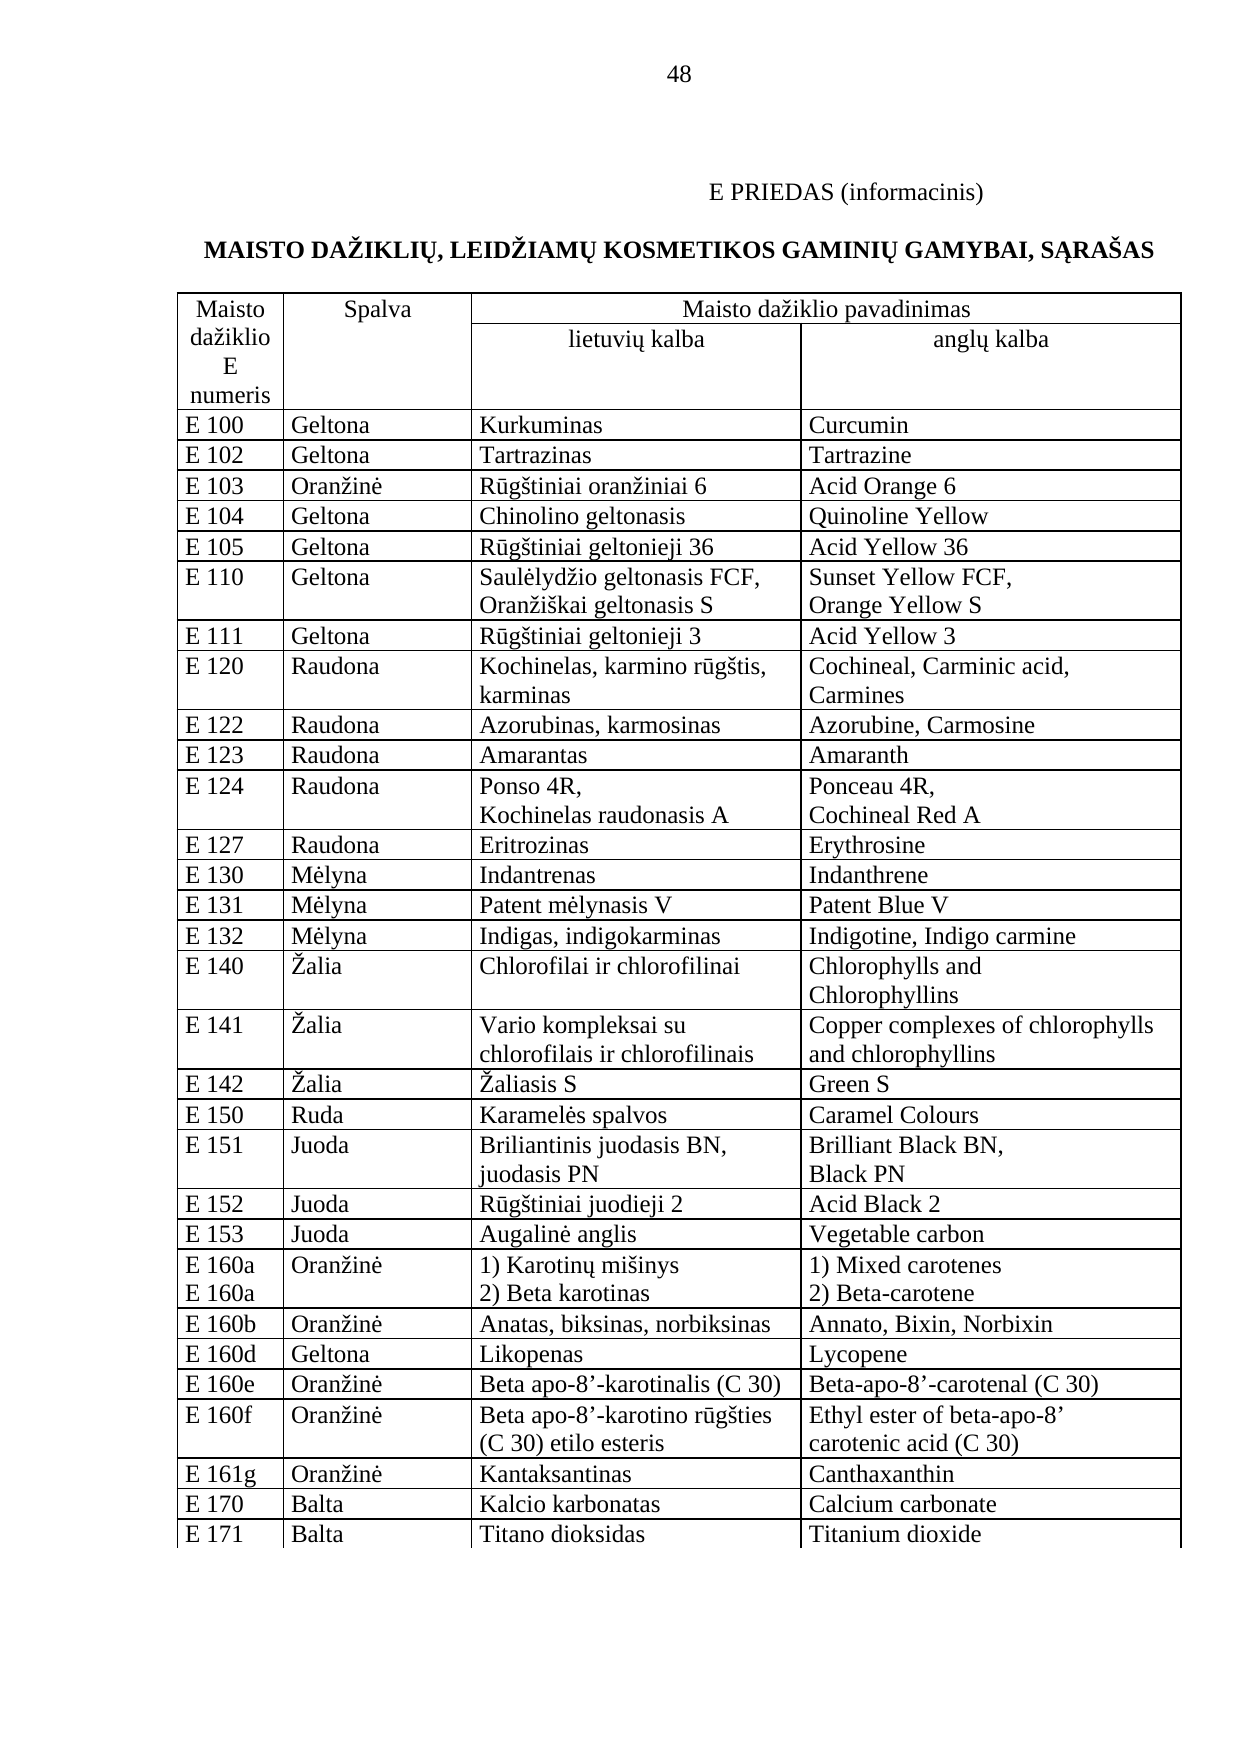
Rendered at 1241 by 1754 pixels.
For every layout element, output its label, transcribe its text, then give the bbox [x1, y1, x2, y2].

table_cell Copper complexes of chlorophylls and chlorophyllins [802, 1010, 1180, 1068]
table_cell Geltona [284, 441, 471, 469]
table_cell Quinoline Yellow [802, 501, 1180, 530]
table_cell Curcumin [802, 410, 1180, 439]
table_cell Raudona [284, 651, 471, 709]
table_cell E 150 [178, 1100, 283, 1128]
table_cell Raudona [284, 710, 471, 739]
table_cell Oranžinė [284, 1370, 471, 1398]
table_cell Amaranth [802, 741, 1180, 769]
table_cell Annato, Bixin, Norbixin [802, 1309, 1180, 1337]
table_cell Raudona [284, 830, 471, 859]
table_cell Chlorophylls and Chlorophyllins [802, 951, 1180, 1009]
table_cell E 120 [178, 651, 283, 709]
table_cell Balta [284, 1489, 471, 1518]
table_cell Tartrazinas [472, 441, 800, 469]
table_cell E 124 [178, 771, 283, 828]
table_cell Calcium carbonate [802, 1489, 1180, 1518]
table_cell Kantaksantinas [472, 1459, 800, 1487]
table_cell Acid Yellow 3 [802, 621, 1180, 650]
table_cell Rūgštiniai oranžiniai 6 [472, 471, 800, 500]
table_cell Juoda [284, 1189, 471, 1218]
table_cell Azorubine, Carmosine [802, 710, 1180, 739]
table_cell E 170 [178, 1489, 283, 1518]
table_cell Cochineal, Carminic acid, Carmines [802, 651, 1180, 709]
table_cell Geltona [284, 532, 471, 560]
table_cell 1) Karotinų mišinys 2) Beta karotinas [472, 1250, 800, 1307]
table_cell E 152 [178, 1189, 283, 1218]
table_cell E 122 [178, 710, 283, 739]
table_cell E 153 [178, 1220, 283, 1248]
table_cell Kalcio karbonatas [472, 1489, 800, 1518]
table_cell Briliantinis juodasis BN, juodasis PN [472, 1130, 800, 1187]
table_cell Saulėlydžio geltonasis FCF, Oranžiškai geltonasis S [472, 562, 800, 619]
table_cell Eritrozinas [472, 830, 800, 859]
table_cell E 123 [178, 741, 283, 769]
table_cell E 140 [178, 951, 283, 1009]
table_cell Acid Yellow 36 [802, 532, 1180, 560]
table_cell Ponceau 4R, Cochineal Red A [802, 771, 1180, 828]
table_cell Vario kompleksai su chlorofilais ir chlorofilinais [472, 1010, 800, 1068]
table_cell Likopenas [472, 1339, 800, 1368]
table_cell Indigas, indigokarminas [472, 921, 800, 950]
table_cell E 160e [178, 1370, 283, 1398]
table_cell Juoda [284, 1220, 471, 1248]
table_cell Vegetable carbon [802, 1220, 1180, 1248]
table_cell Titanium dioxide [802, 1520, 1180, 1548]
table_header Maisto dažiklio E numeris [178, 294, 283, 409]
table_cell Mėlyna [284, 891, 471, 919]
table_cell Beta-apo-8’-carotenal (C 30) [802, 1370, 1180, 1398]
table_cell Indantrenas [472, 860, 800, 889]
table_cell Oranžinė [284, 1459, 471, 1487]
table_cell E 111 [178, 621, 283, 650]
table_cell Juoda [284, 1130, 471, 1187]
table_cell Indigotine, Indigo carmine [802, 921, 1180, 950]
table_cell E 110 [178, 562, 283, 619]
table_cell Caramel Colours [802, 1100, 1180, 1128]
table_cell Žaliasis S [472, 1070, 800, 1098]
table_cell Oranžinė [284, 1250, 471, 1307]
table_cell Acid Black 2 [802, 1189, 1180, 1218]
table_cell Green S [802, 1070, 1180, 1098]
table_cell Ethyl ester of beta-apo-8’ carotenic acid (C 30) [802, 1400, 1180, 1457]
table_cell Ruda [284, 1100, 471, 1128]
table_cell lietuvių kalba [472, 324, 800, 409]
table_cell E 100 [178, 410, 283, 439]
table_cell Beta apo-8’-karotinalis (C 30) [472, 1370, 800, 1398]
table_cell E 130 [178, 860, 283, 889]
table_cell E 160d [178, 1339, 283, 1368]
table_cell E 131 [178, 891, 283, 919]
table_cell Chinolino geltonasis [472, 501, 800, 530]
table_cell Oranžinė [284, 471, 471, 500]
text MAISTO DAŽIKLIŲ, LEIDŽIAMŲ KOSMETIKOS GAMINIŲ GAMYBAI, SĄRAŠAS [177, 235, 1181, 263]
table_cell Mėlyna [284, 860, 471, 889]
text E PRIEDAS (informacinis) [177, 177, 1181, 206]
table_cell E 161g [178, 1459, 283, 1487]
table_cell Canthaxanthin [802, 1459, 1180, 1487]
table_cell Rūgštiniai geltonieji 36 [472, 532, 800, 560]
table_cell E 141 [178, 1010, 283, 1068]
table_cell Geltona [284, 621, 471, 650]
table_cell Lycopene [802, 1339, 1180, 1368]
table_cell Sunset Yellow FCF, Orange Yellow S [802, 562, 1180, 619]
table_cell E 103 [178, 471, 283, 500]
table_cell Mėlyna [284, 921, 471, 950]
table_cell Patent mėlynasis V [472, 891, 800, 919]
table_cell E 102 [178, 441, 283, 469]
table_cell Geltona [284, 562, 471, 619]
table_cell Titano dioksidas [472, 1520, 800, 1548]
table_cell E 127 [178, 830, 283, 859]
table_cell Geltona [284, 1339, 471, 1368]
table_cell 1) Mixed carotenes 2) Beta-carotene [802, 1250, 1180, 1307]
table_cell Raudona [284, 741, 471, 769]
table_cell Azorubinas, karmosinas [472, 710, 800, 739]
table_cell Karamelės spalvos [472, 1100, 800, 1128]
table_cell anglų kalba [802, 324, 1180, 409]
table_cell E 160a E 160a [178, 1250, 283, 1307]
table_cell Brilliant Black BN, Black PN [802, 1130, 1180, 1187]
table_cell E 160b [178, 1309, 283, 1337]
table_cell Tartrazine [802, 441, 1180, 469]
table_cell Patent Blue V [802, 891, 1180, 919]
table_header Spalva [284, 294, 471, 409]
table_cell Kurkuminas [472, 410, 800, 439]
table_cell Oranžinė [284, 1309, 471, 1337]
table_cell Kochinelas, karmino rūgštis, karminas [472, 651, 800, 709]
table_cell Žalia [284, 1070, 471, 1098]
table_cell Žalia [284, 951, 471, 1009]
table_cell Ponso 4R, Kochinelas raudonasis A [472, 771, 800, 828]
table_cell Balta [284, 1520, 471, 1548]
table_cell E 142 [178, 1070, 283, 1098]
table_cell E 104 [178, 501, 283, 530]
table_cell E 132 [178, 921, 283, 950]
table_cell E 160f [178, 1400, 283, 1457]
table_cell Rūgštiniai juodieji 2 [472, 1189, 800, 1218]
table_header Maisto dažiklio pavadinimas [472, 294, 1180, 322]
table_cell Anatas, biksinas, norbiksinas [472, 1309, 800, 1337]
table_cell Chlorofilai ir chlorofilinai [472, 951, 800, 1009]
table_cell E 171 [178, 1520, 283, 1548]
table_cell Žalia [284, 1010, 471, 1068]
table_cell Geltona [284, 410, 471, 439]
table_cell Indanthrene [802, 860, 1180, 889]
table_cell E 151 [178, 1130, 283, 1187]
table_cell Erythrosine [802, 830, 1180, 859]
table_cell Augalinė anglis [472, 1220, 800, 1248]
table_cell Acid Orange 6 [802, 471, 1180, 500]
table_cell Beta apo-8’-karotino rūgšties (C 30) etilo esteris [472, 1400, 800, 1457]
table_cell Amarantas [472, 741, 800, 769]
table_cell Geltona [284, 501, 471, 530]
table_cell Raudona [284, 771, 471, 828]
table_cell Rūgštiniai geltonieji 3 [472, 621, 800, 650]
table_cell Oranžinė [284, 1400, 471, 1457]
table_cell E 105 [178, 532, 283, 560]
